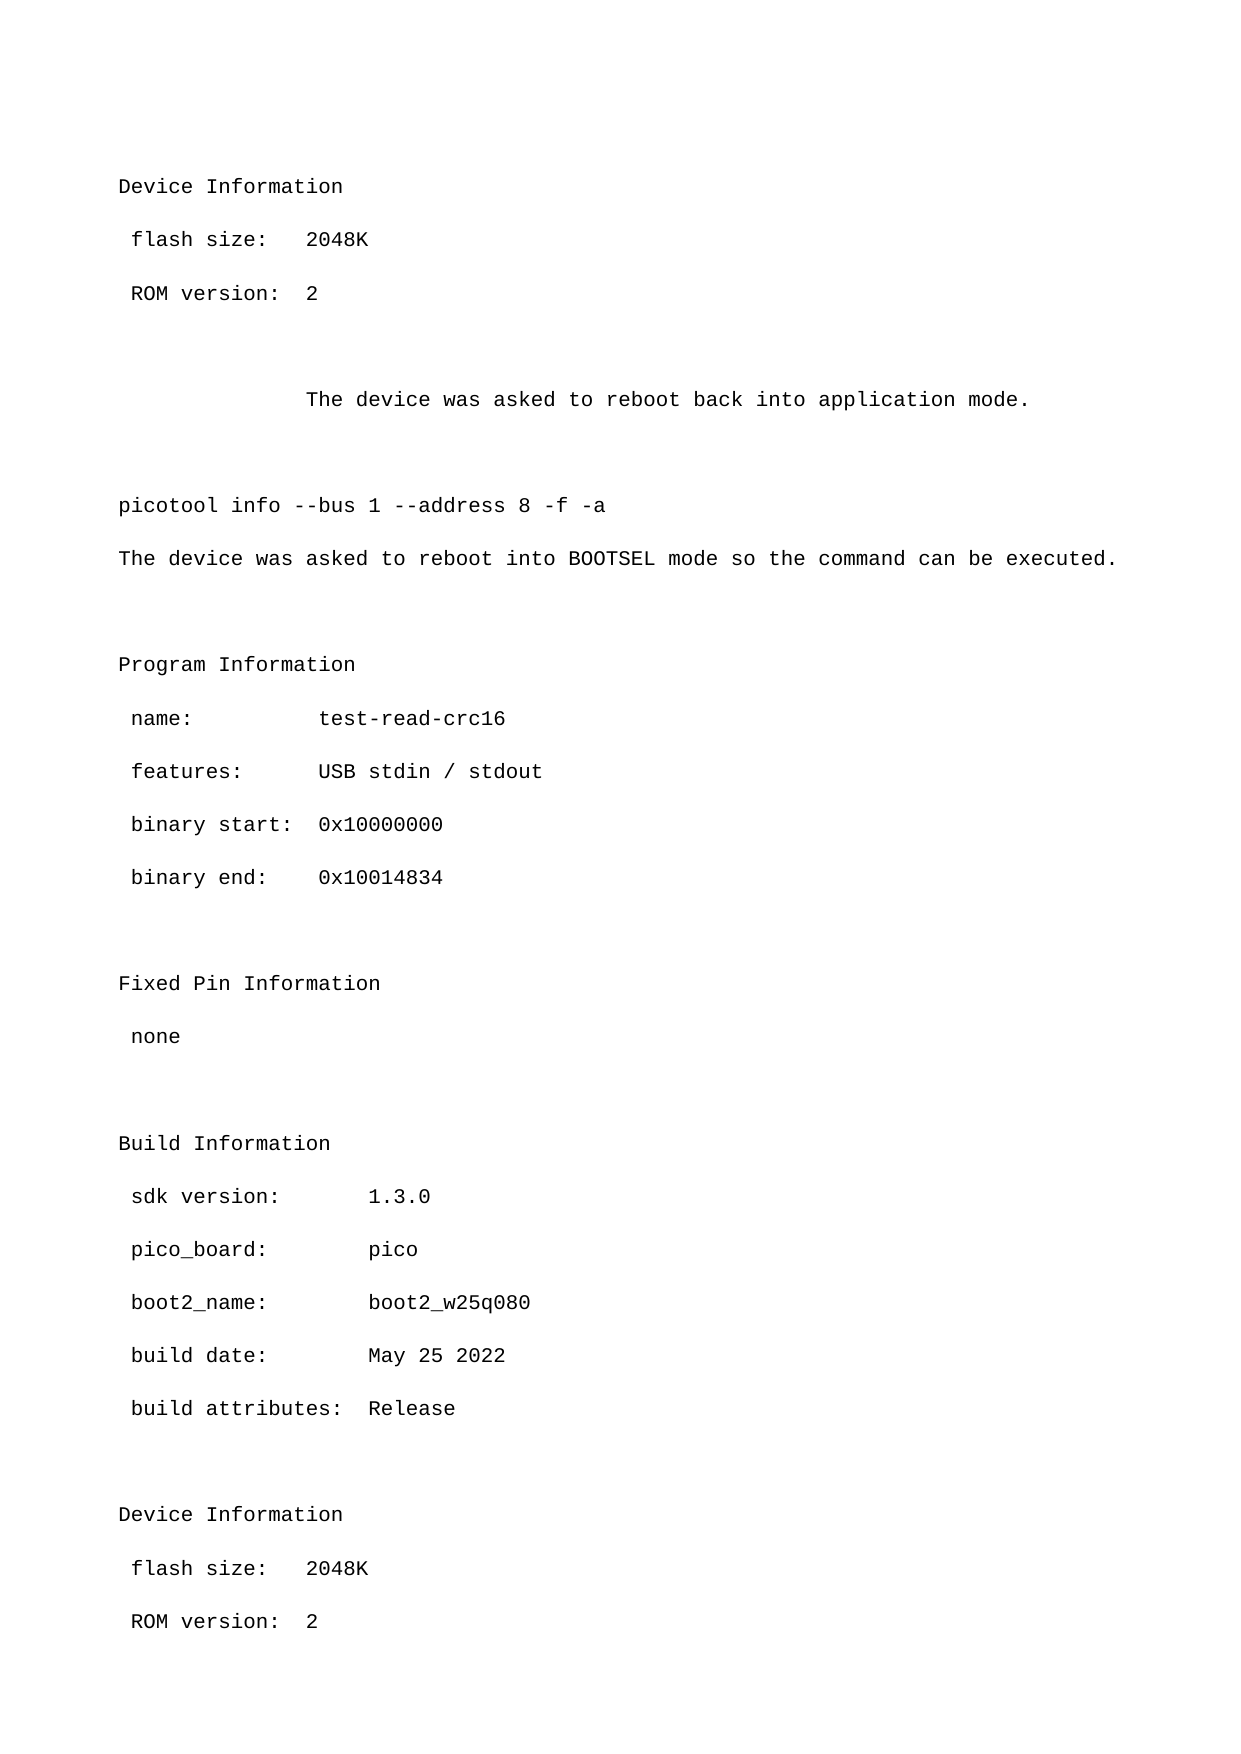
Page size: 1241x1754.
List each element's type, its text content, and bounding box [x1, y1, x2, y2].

text ROM version: 2 [118, 283, 1122, 306]
text Program Information [118, 654, 1122, 678]
text boot2_name: boot2_w25q080 [118, 1292, 1122, 1316]
text features: USB stdin / stdout [118, 761, 1122, 784]
text The device was asked to reboot into BOOTSEL mode so the command can be executed. [118, 548, 1122, 572]
text ROM version: 2 [118, 1611, 1122, 1634]
text binary end: 0x10014834 [118, 867, 1122, 891]
text Build Information [118, 1133, 1122, 1156]
text The device was asked to reboot back into application mode. [118, 389, 1122, 412]
text build date: May 25 2022 [118, 1345, 1122, 1369]
text binary start: 0x10000000 [118, 814, 1122, 837]
text name: test-read-crc16 [118, 708, 1122, 731]
text picotool info --bus 1 --address 8 -f -a [118, 495, 1122, 519]
text build attributes: Release [118, 1398, 1122, 1422]
text Device Information [118, 1504, 1122, 1528]
text Fixed Pin Information [118, 973, 1122, 997]
text none [118, 1026, 1122, 1050]
text sdk version: 1.3.0 [118, 1186, 1122, 1209]
text pico_board: pico [118, 1239, 1122, 1262]
text Device Information [118, 176, 1122, 200]
text flash size: 2048K [118, 229, 1122, 253]
text flash size: 2048K [118, 1558, 1122, 1581]
